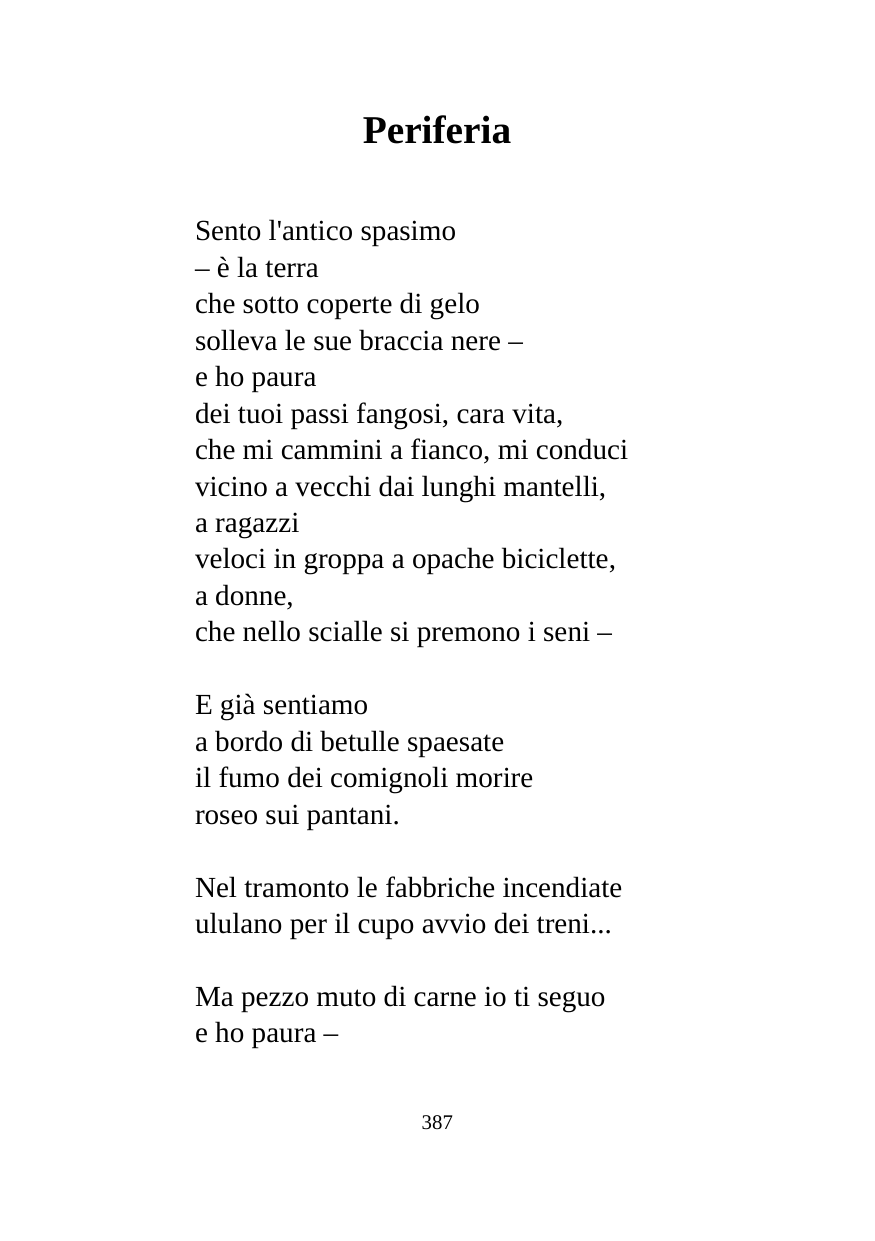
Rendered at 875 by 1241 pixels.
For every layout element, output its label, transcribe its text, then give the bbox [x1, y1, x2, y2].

text a donne, [195, 578, 768, 612]
text roseo sui pantani. [195, 797, 768, 830]
text che sotto coperte di gelo [195, 286, 768, 320]
text Ma pezzo muto di carne io ti seguo [195, 979, 768, 1013]
text a ragazzi [195, 505, 768, 539]
text dei tuoi passi fangosi, cara vita, [195, 396, 768, 429]
text ululano per il cupo avvio dei treni... [195, 906, 768, 940]
text vicino a vecchi dai lunghi mantelli, [195, 469, 768, 502]
text – è la terra [195, 250, 768, 283]
text e ho paura – [195, 1016, 768, 1049]
text Sento l'antico spasimo [195, 213, 768, 247]
text a bordo di betulle spaesate [195, 724, 768, 757]
text veloci in groppa a opache biciclette, [195, 542, 768, 575]
text E già sentiamo [195, 687, 768, 721]
text Nel tramonto le fabbriche incendiate [195, 870, 768, 903]
text solleva le sue braccia nere – [195, 323, 768, 356]
text che mi cammini a fianco, mi conduci [195, 432, 768, 466]
subtitle Periferia [106, 106, 768, 152]
text e ho paura [195, 359, 768, 393]
text che nello scialle si premono i seni – [195, 614, 768, 648]
text il fumo dei comignoli morire [195, 760, 768, 794]
